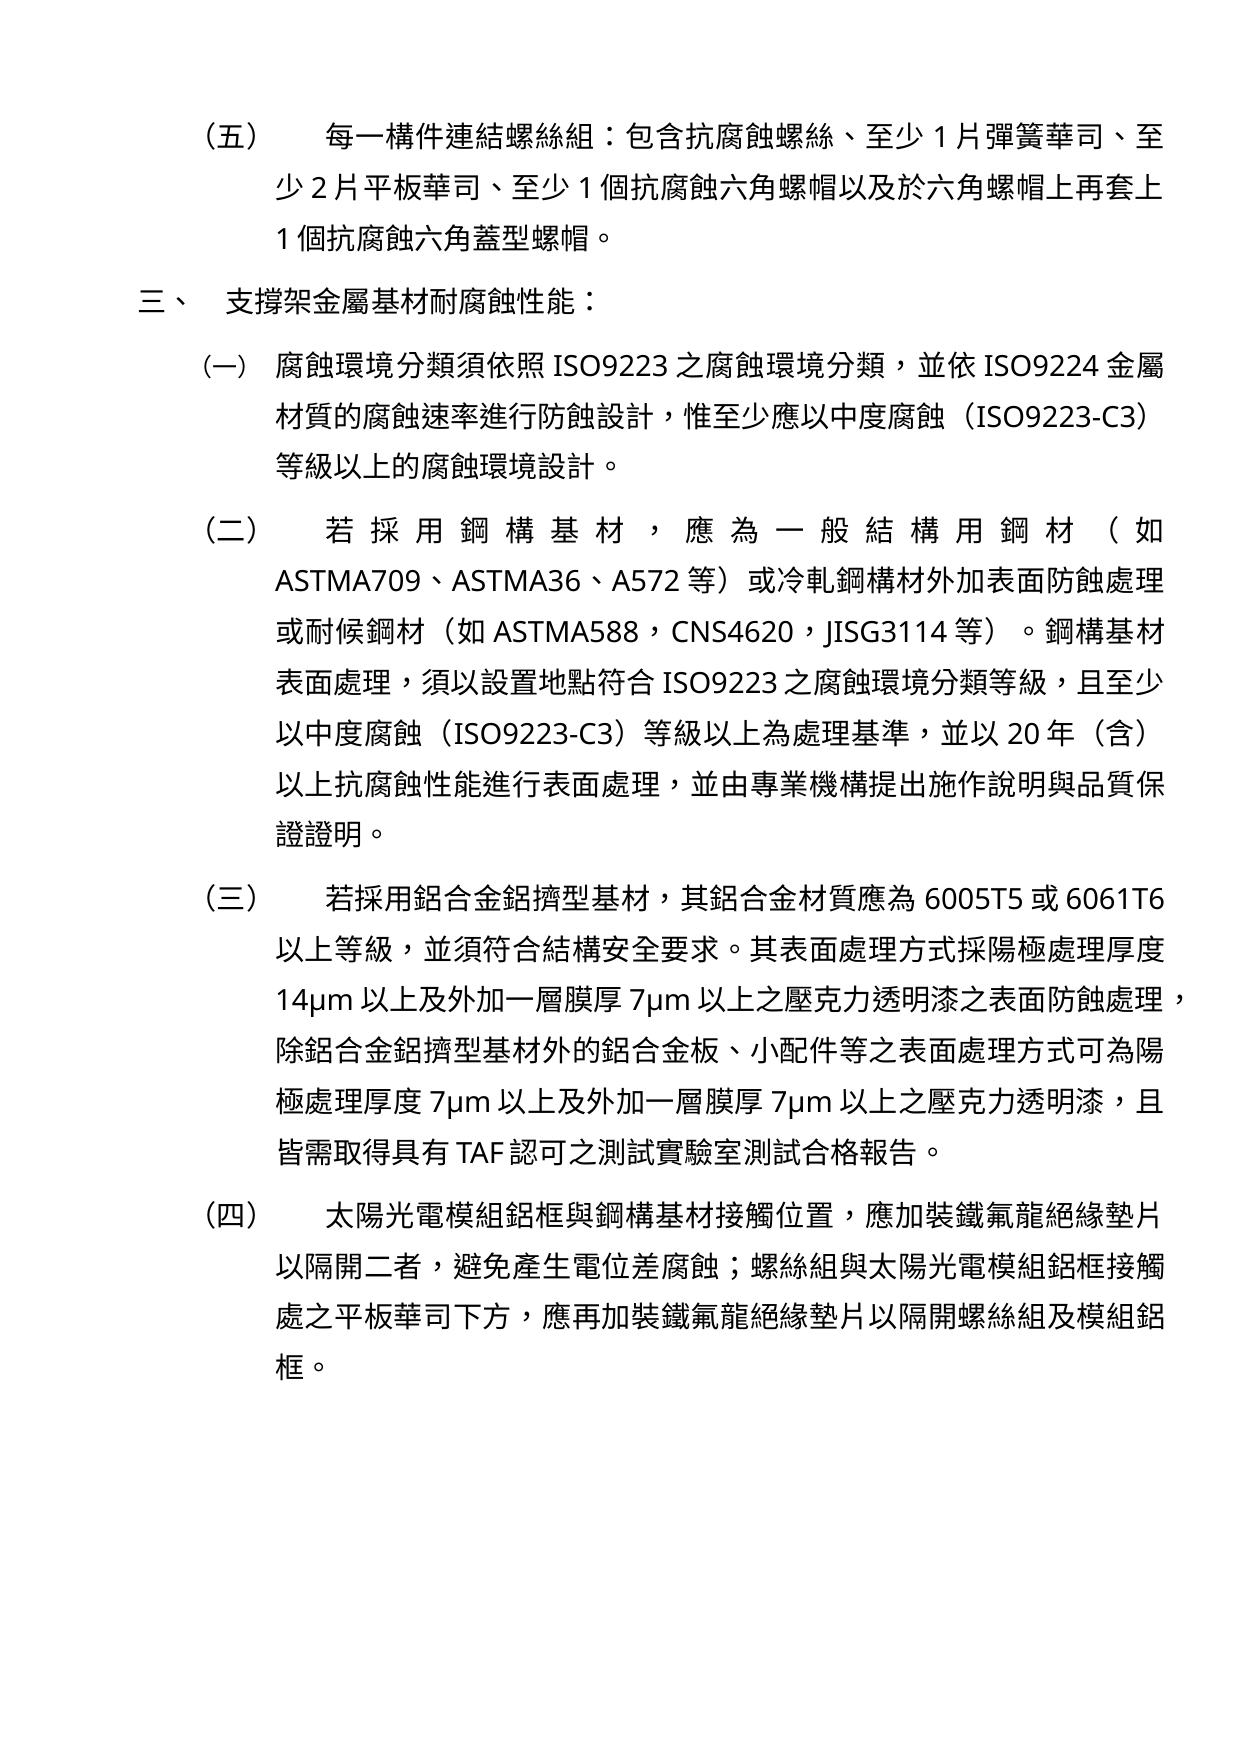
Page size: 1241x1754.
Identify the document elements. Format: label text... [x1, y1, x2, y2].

list 太陽光電模組鋁框與鋼構基材接觸位置，應加裝鐵氟龍絕緣墊片以隔開二者，避免產生電位差腐蝕；螺絲組與太陽光電模組鋁框接觸處之平板華司下方，應再加裝鐵氟龍絕緣墊片以隔開螺絲組及模組鋁框。 [187, 1192, 1165, 1387]
list 支撐架金屬基材耐腐蝕性能： [137, 279, 1165, 321]
list 腐蝕環境分類須依照ISO9223之腐蝕環境分類，並依ISO9224金屬材質的腐蝕速率進行防蝕設計，惟至少應以中度腐蝕（ISO9223-C3）等級以上的腐蝕環境設計。 [187, 342, 1165, 486]
list 若採用鋼構基材，應為一般結構用鋼材（如ASTMA709、ASTMA36、A572等）或冷軋鋼構材外加表面防蝕處理，或耐候鋼材（如ASTMA588，CNS4620，JISG3114等）。鋼構基材表面處理，須以設置地點符合ISO9223之腐蝕環境分類等級，且至少以中度腐蝕（ISO9223-C3）等級以上為處理基準，並以20年（含）以上抗腐蝕性能進行表面處理，並由專業機構提出施作說明與品質保證證明。 [187, 507, 1165, 854]
list 每一構件連結螺絲組：包含抗腐蝕螺絲、至少1片彈簧華司、至少2片平板華司、至少1個抗腐蝕六角螺帽以及於六角螺帽上再套上1個抗腐蝕六角蓋型螺帽。 [187, 114, 1165, 258]
list 若採用鋁合金鋁擠型基材，其鋁合金材質應為6005T5或6061T6以上等級，並須符合結構安全要求。其表面處理方式採陽極處理厚度14µm以上及外加一層膜厚7µm以上之壓克力透明漆之表面防蝕處理，除鋁合金鋁擠型基材外的鋁合金板、小配件等之表面處理方式可為陽極處理厚度7µm以上及外加一層膜厚7µm以上之壓克力透明漆，且皆需取得具有TAF認可之測試實驗室測試合格報告。 [187, 875, 1165, 1172]
